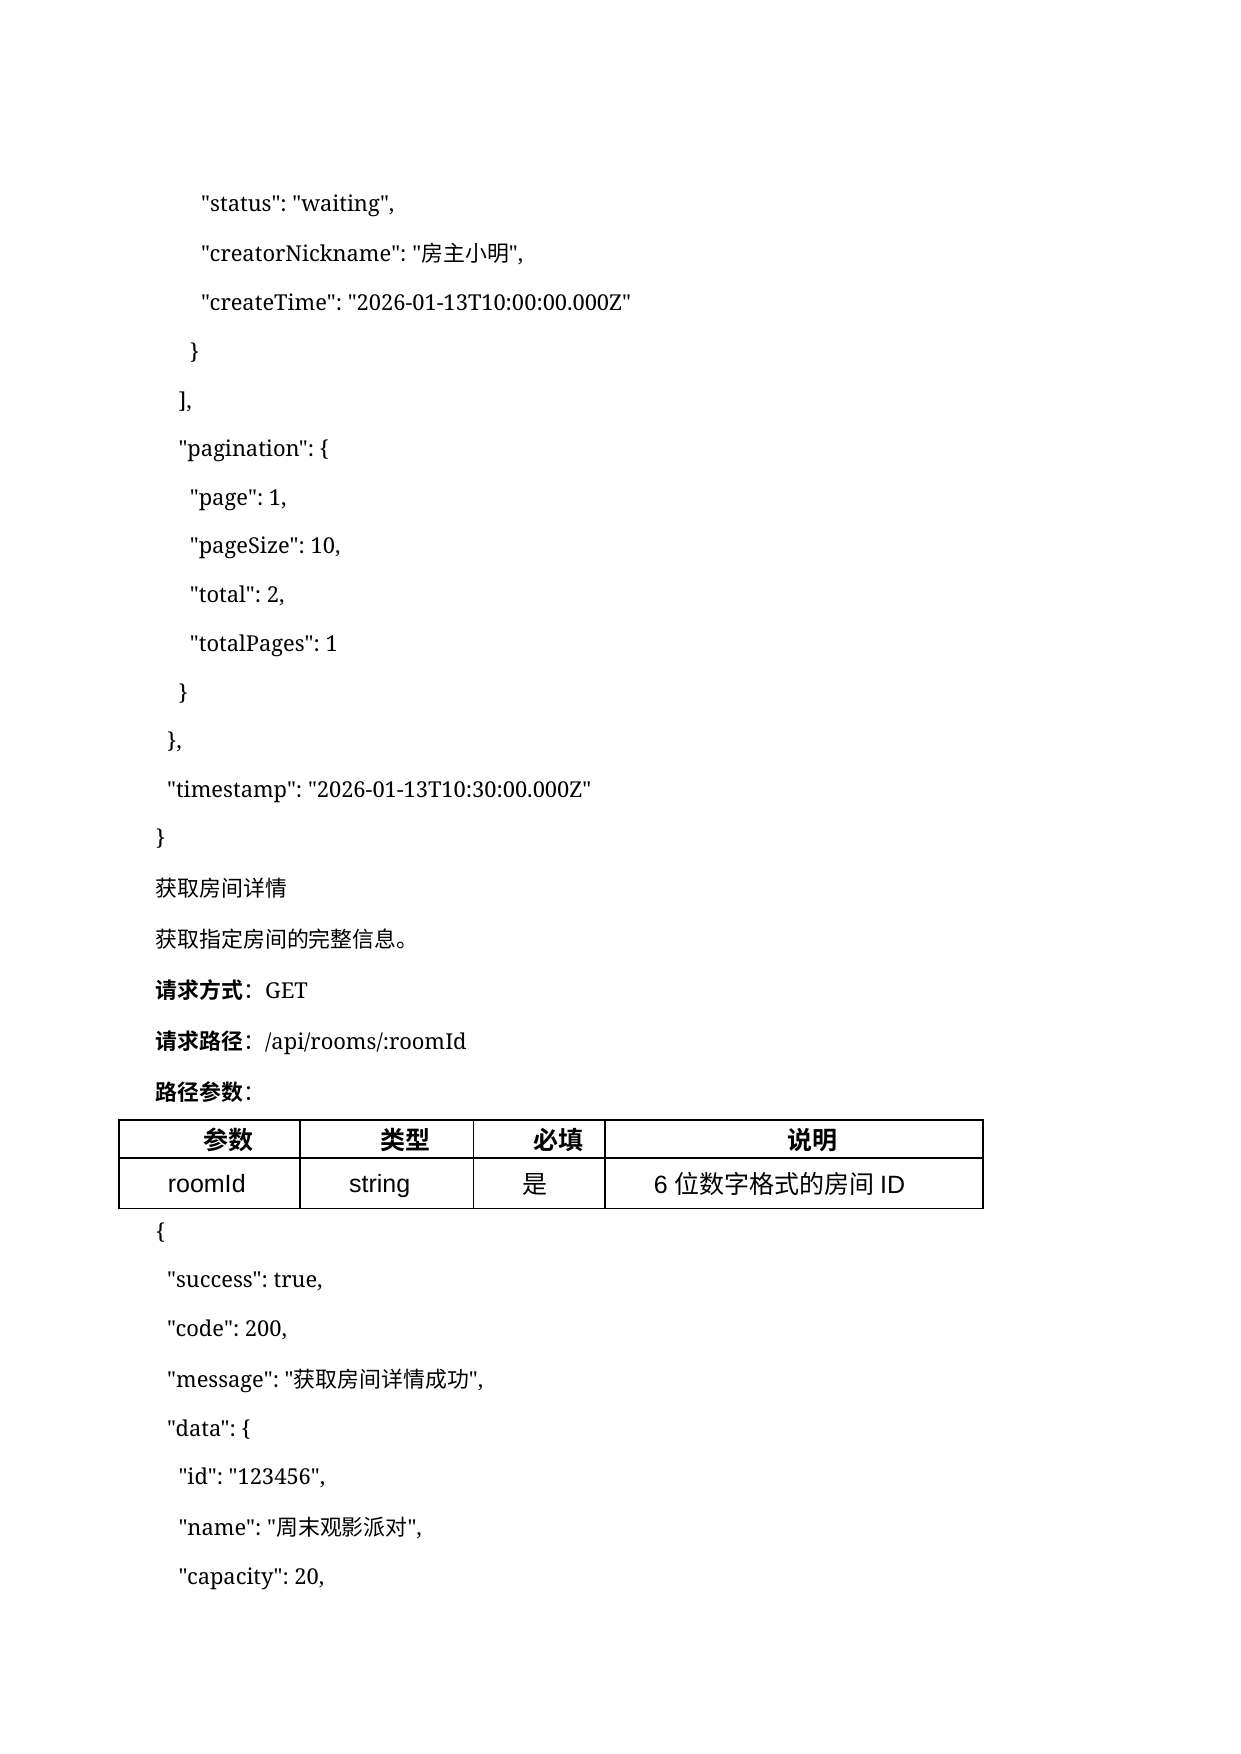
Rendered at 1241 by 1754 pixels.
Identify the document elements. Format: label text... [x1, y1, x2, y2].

list "total": 2, [156, 579, 1122, 609]
table_cell roomId [120, 1159, 299, 1208]
list "name": "周末观影派对", [156, 1510, 1122, 1542]
list "success": true, [156, 1264, 1122, 1294]
table_header 必填 [474, 1121, 604, 1157]
list "status": "waiting", [156, 188, 1122, 217]
table_cell 是 [474, 1159, 604, 1208]
list "page": 1, [156, 482, 1122, 512]
list "creatorNickname": "房主小明", [156, 236, 1122, 268]
list "data": { [156, 1413, 1122, 1442]
list "timestamp": "2026-01-13T10:30:00.000Z" [156, 774, 1122, 803]
list "createTime": "2026-01-13T10:00:00.000Z" [156, 287, 1122, 317]
list "capacity": 20, [156, 1561, 1122, 1591]
list } [156, 676, 1122, 706]
table_header 参数 [120, 1121, 299, 1157]
list 请求路径：/api/rooms/:roomId [156, 1024, 1122, 1056]
list "message": "获取房间详情成功", [156, 1362, 1122, 1393]
list } [156, 822, 1122, 852]
list { [156, 1216, 1122, 1246]
list "pagination": { [156, 433, 1122, 463]
list "totalPages": 1 [156, 628, 1122, 658]
list 获取房间详情 [156, 871, 1122, 903]
list "code": 200, [156, 1313, 1122, 1343]
list "id": "123456", [156, 1461, 1122, 1491]
table_header 类型 [301, 1121, 473, 1157]
list "pageSize": 10, [156, 531, 1122, 560]
list ], [156, 384, 1122, 414]
table_cell 6 位数字格式的房间 ID [606, 1159, 982, 1208]
list 获取指定房间的完整信息。 [156, 922, 1122, 953]
list }, [156, 725, 1122, 755]
table_cell string [301, 1159, 473, 1208]
list 请求方式：GET [156, 973, 1122, 1004]
list } [156, 336, 1122, 366]
list 路径参数： [156, 1075, 1122, 1106]
table_header 说明 [606, 1121, 982, 1157]
